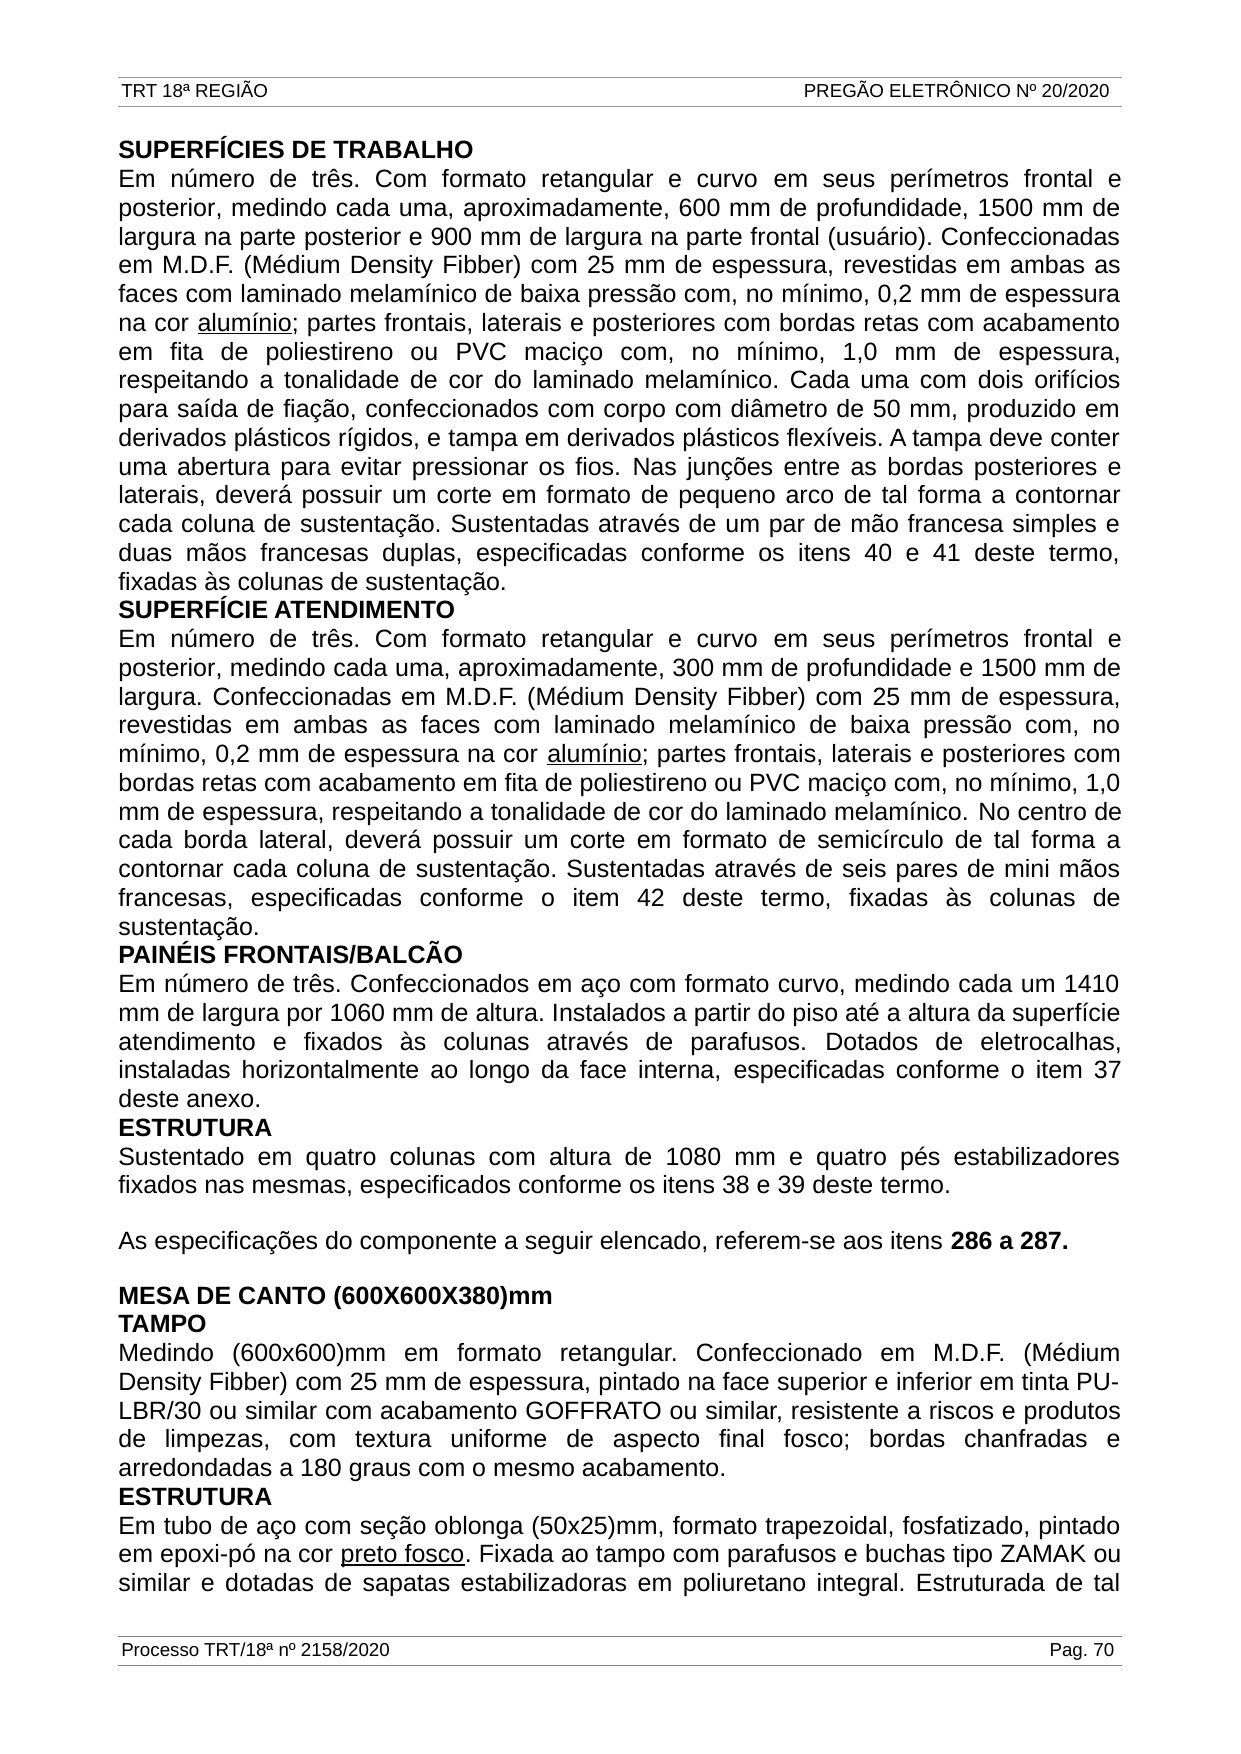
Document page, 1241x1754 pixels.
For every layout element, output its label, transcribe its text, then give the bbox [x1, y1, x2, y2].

text Sustentado em quatro colunas com altura de 1080 mm e quatro pés estabilizadores fixados nas mesmas, especificados conforme os itens 38 e 39 deste termo. [118, 1142, 1122, 1199]
text ESTRUTURA [118, 1113, 1122, 1142]
text MESA DE CANTO (600X600X380)mm [118, 1281, 1122, 1309]
text Em número de três. Confeccionados em aço com formato curvo, medindo cada um 1410 mm de largura por 1060 mm de altura. Instalados a partir do piso até a altura da superfície atendimento e fixados às colunas através de parafusos. Dotados de eletrocalhas, instaladas horizontalmente ao longo da face interna, especificadas conforme o item 37 deste anexo. [118, 969, 1122, 1113]
text SUPERFÍCIES DE TRABALHO [118, 136, 1122, 164]
text Em tubo de aço com seção oblonga (50x25)mm, formato trapezoidal, fosfatizado, pintado em epoxi-pó na cor preto fosco. Fixada ao tampo com parafusos e buchas tipo ZAMAK ou similar e dotadas de sapatas estabilizadoras em poliuretano integral. Estruturada de tal [118, 1511, 1122, 1597]
text Medindo (600x600)mm em formato retangular. Confeccionado em M.D.F. (Médium Density Fibber) com 25 mm de espessura, pintado na face superior e inferior em tinta PU-LBR/30 ou similar com acabamento GOFFRATO ou similar, resistente a riscos e produtos de limpezas, com textura uniforme de aspecto final fosco; bordas chanfradas e arredondadas a 180 graus com o mesmo acabamento. [118, 1338, 1122, 1482]
text ESTRUTURA [118, 1482, 1122, 1511]
text Em número de três. Com formato retangular e curvo em seus perímetros frontal e posterior, medindo cada uma, aproximadamente, 300 mm de profundidade e 1500 mm de largura. Confeccionadas em M.D.F. (Médium Density Fibber) com 25 mm de espessura, revestidas em ambas as faces com laminado melamínico de baixa pressão com, no mínimo, 0,2 mm de espessura na cor alumínio; partes frontais, laterais e posteriores com bordas retas com acabamento em fita de poliestireno ou PVC maciço com, no mínimo, 1,0 mm de espessura, respeitando a tonalidade de cor do laminado melamínico. No centro de cada borda lateral, deverá possuir um corte em formato de semicírculo de tal forma a contornar cada coluna de sustentação. Sustentadas através de seis pares de mini mãos francesas, especificadas conforme o item 42 deste termo, fixadas às colunas de sustentação. [118, 624, 1122, 941]
text SUPERFÍCIE ATENDIMENTO [118, 596, 1122, 624]
text PAINÉIS FRONTAIS/BALCÃO [118, 941, 1122, 969]
text As especificações do componente a seguir elencado, referem-se aos itens 286 a 287. [118, 1226, 1122, 1254]
text TAMPO [118, 1309, 1122, 1338]
text Em número de três. Com formato retangular e curvo em seus perímetros frontal e posterior, medindo cada uma, aproximadamente, 600 mm de profundidade, 1500 mm de largura na parte posterior e 900 mm de largura na parte frontal (usuário). Confeccionadas em M.D.F. (Médium Density Fibber) com 25 mm de espessura, revestidas em ambas as faces com laminado melamínico de baixa pressão com, no mínimo, 0,2 mm de espessura na cor alumínio; partes frontais, laterais e posteriores com bordas retas com acabamento em fita de poliestireno ou PVC maciço com, no mínimo, 1,0 mm de espessura, respeitando a tonalidade de cor do laminado melamínico. Cada uma com dois orifícios para saída de fiação, confeccionados com corpo com diâmetro de 50 mm, produzido em derivados plásticos rígidos, e tampa em derivados plásticos flexíveis. A tampa deve conter uma abertura para evitar pressionar os fios. Nas junções entre as bordas posteriores e laterais, deverá possuir um corte em formato de pequeno arco de tal forma a contornar cada coluna de sustentação. Sustentadas através de um par de mão francesa simples e duas mãos francesas duplas, especificadas conforme os itens 40 e 41 deste termo, fixadas às colunas de sustentação. [118, 164, 1122, 596]
